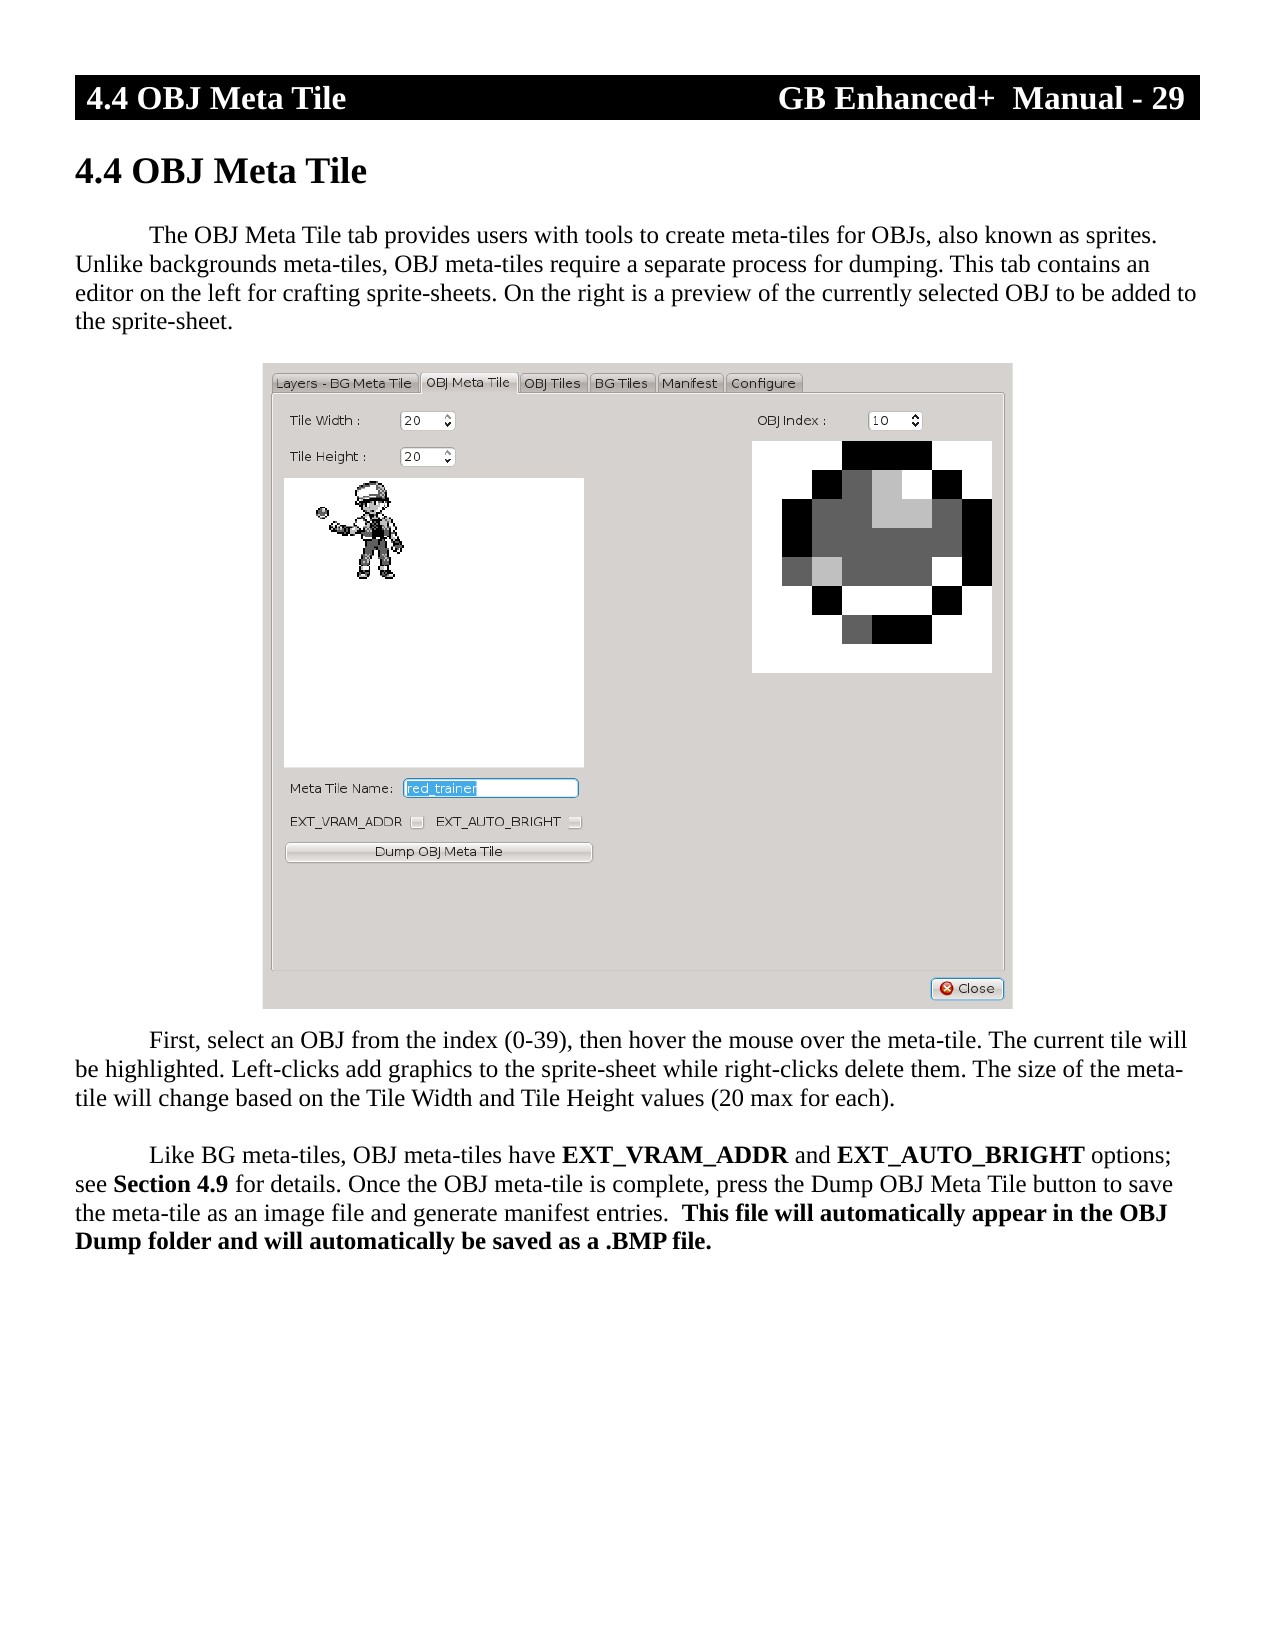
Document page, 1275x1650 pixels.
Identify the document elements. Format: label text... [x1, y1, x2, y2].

picture [262, 363, 1013, 1009]
text 4.4 OBJ Meta Tile GB Enhanced+ Manual - 29 [75, 75, 1200, 119]
text 4.4 OBJ Meta Tile [75, 148, 1200, 191]
text First, select an OBJ from the index (0-39), then hover the mouse over the meta-tile. The current tile will be highlighted. Left-clicks add graphics to the sprite-sheet while right-clicks delete them. The size of the meta-tile will change based on the Tile Width and Tile Height values (20 max for each). [75, 1025, 1200, 1111]
text Like BG meta-tiles, OBJ meta-tiles have EXT_VRAM_ADDR and EXT_AUTO_BRIGHT options; see Section 4.9 for details. Once the OBJ meta-tile is complete, press the Dump OBJ Meta Tile button to save the meta-tile as an image file and generate manifest entries. This file will automatically appear in the OBJ Dump folder and will automatically be saved as a .BMP file. [75, 1140, 1200, 1255]
text The OBJ Meta Tile tab provides users with tools to create meta-tiles for OBJs, also known as sprites. Unlike backgrounds meta-tiles, OBJ meta-tiles require a separate process for dumping. This tab contains an editor on the left for crafting sprite-sheets. On the right is a preview of the currently selected OBJ to be added to the sprite-sheet. [75, 220, 1200, 335]
